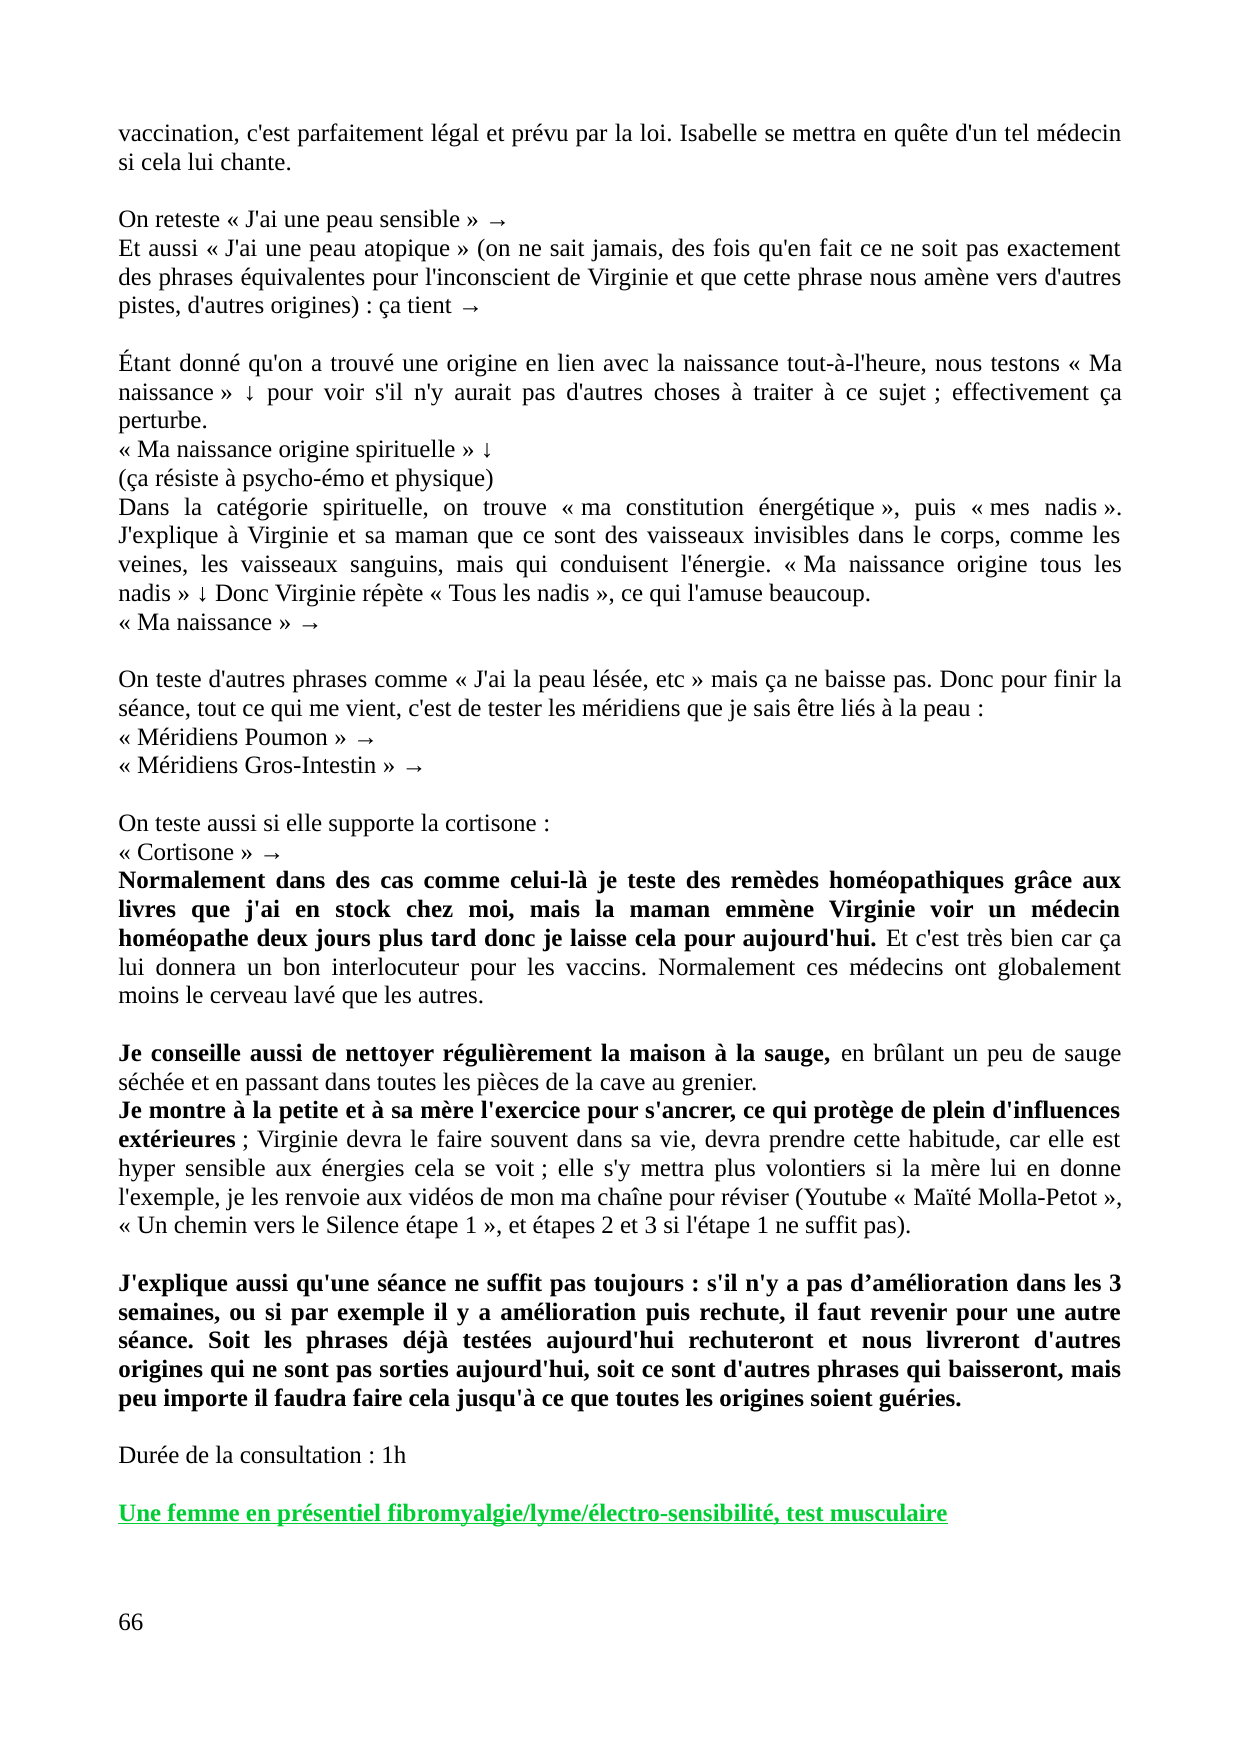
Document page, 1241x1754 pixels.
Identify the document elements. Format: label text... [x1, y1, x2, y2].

text On reteste « J'ai une peau sensible » → [118, 204, 1122, 233]
text (ça résiste à psycho-émo et physique) [118, 463, 1122, 492]
text « Ma naissance origine spirituelle » ↓ [118, 434, 1122, 463]
text Je conseille aussi de nettoyer régulièrement la maison à la sauge, en brûlant un peu de sauge séchée et en passant dans toutes les pièces de la cave au grenier. [118, 1038, 1122, 1096]
text Je montre à la petite et à sa mère l'exercice pour s'ancrer, ce qui protège de plein d'influences extérieures ; Virginie devra le faire souvent dans sa vie, devra prendre cette habitude, car elle est hyper sensible aux énergies cela se voit ; elle s'y mettra plus volontiers si la mère lui en donne l'exemple, je les renvoie aux vidéos de mon ma chaîne pour réviser (Youtube « Maïté Molla-Petot », « Un chemin vers le Silence étape 1 », et étapes 2 et 3 si l'étape 1 ne suffit pas). [118, 1096, 1122, 1239]
text On teste d'autres phrases comme « J'ai la peau lésée, etc » mais ça ne baisse pas. Donc pour finir la séance, tout ce qui me vient, c'est de tester les méridiens que je sais être liés à la peau : [118, 664, 1122, 722]
text vaccination, c'est parfaitement légal et prévu par la loi. Isabelle se mettra en quête d'un tel médecin si cela lui chante. [118, 118, 1122, 176]
text On teste aussi si elle supporte la cortisone : [118, 808, 1122, 837]
text Normalement dans des cas comme celui-là je teste des remèdes homéopathiques grâce aux livres que j'ai en stock chez moi, mais la maman emmène Virginie voir un médecin homéopathe deux jours plus tard donc je laisse cela pour aujourd'hui. Et c'est très bien car ça lui donnera un bon interlocuteur pour les vaccins. Normalement ces médecins ont globalement moins le cerveau lavé que les autres. [118, 866, 1122, 1009]
text Étant donné qu'on a trouvé une origine en lien avec la naissance tout-à-l'heure, nous testons « Ma naissance » ↓ pour voir s'il n'y aurait pas d'autres choses à traiter à ce sujet ; effectivement ça perturbe. [118, 348, 1122, 434]
text « Méridiens Gros-Intestin » → [118, 751, 1122, 779]
text « Ma naissance » → [118, 607, 1122, 636]
text « Méridiens Poumon » → [118, 722, 1122, 751]
text Durée de la consultation : 1h [118, 1441, 1122, 1469]
text Dans la catégorie spirituelle, on trouve « ma constitution énergétique », puis « mes nadis ». J'explique à Virginie et sa maman que ce sont des vaisseaux invisibles dans le corps, comme les veines, les vaisseaux sanguins, mais qui conduisent l'énergie. « Ma naissance origine tous les nadis » ↓ Donc Virginie répète « Tous les nadis », ce qui l'amuse beaucoup. [118, 492, 1122, 607]
text J'explique aussi qu'une séance ne suffit pas toujours : s'il n'y a pas d’amélioration dans les 3 semaines, ou si par exemple il y a amélioration puis rechute, il faut revenir pour une autre séance. Soit les phrases déjà testées aujourd'hui rechuteront et nous livreront d'autres origines qui ne sont pas sorties aujourd'hui, soit ce sont d'autres phrases qui baisseront, mais peu importe il faudra faire cela jusqu'à ce que toutes les origines soient guéries. [118, 1268, 1122, 1412]
text Et aussi « J'ai une peau atopique » (on ne sait jamais, des fois qu'en fait ce ne soit pas exactement des phrases équivalentes pour l'inconscient de Virginie et que cette phrase nous amène vers d'autres pistes, d'autres origines) : ça tient → [118, 233, 1122, 319]
text « Cortisone » → [118, 837, 1122, 866]
text Une femme en présentiel fibromyalgie/lyme/électro-sensibilité, test musculaire [118, 1498, 1122, 1527]
